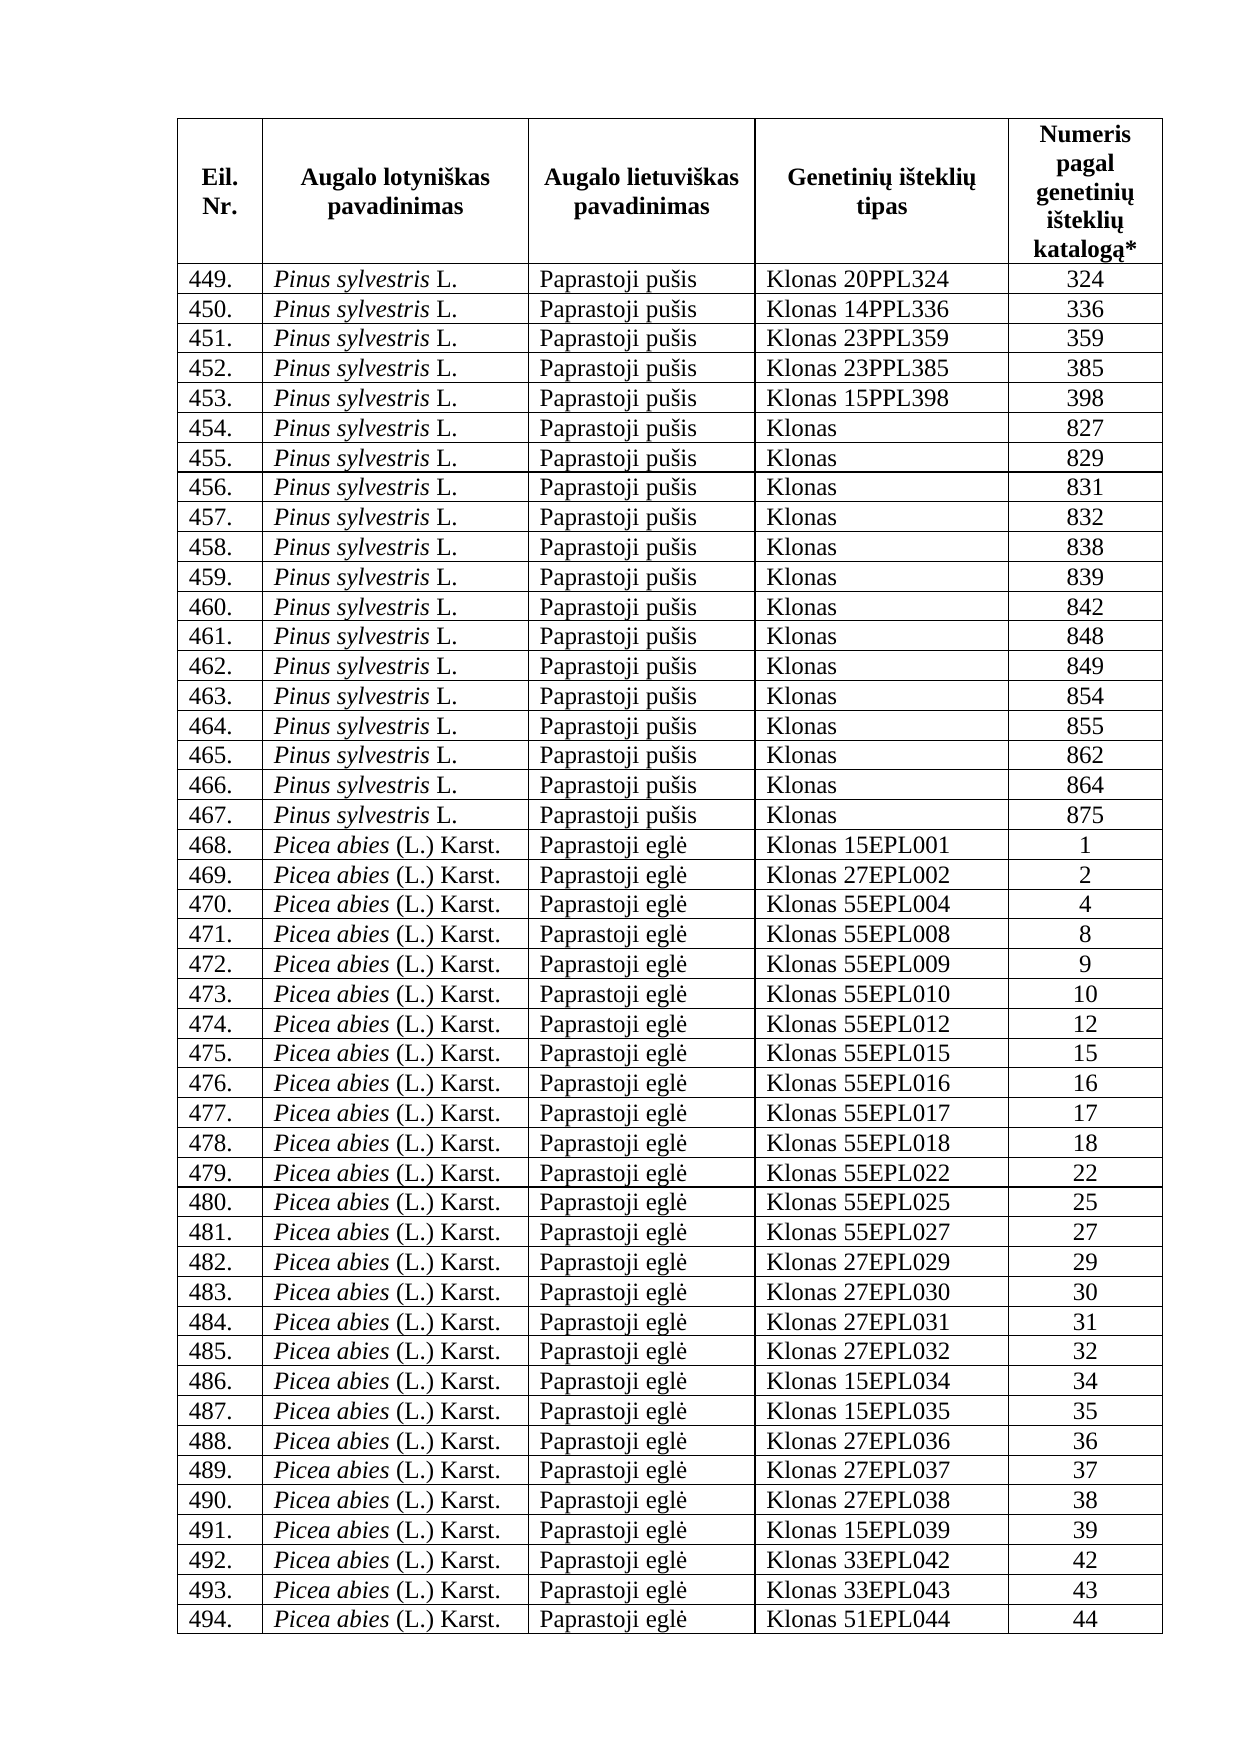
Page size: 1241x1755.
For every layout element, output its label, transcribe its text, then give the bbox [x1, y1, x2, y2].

table_cell 489. [178, 1456, 262, 1484]
table_cell Klonas 27EPL031 [756, 1307, 1008, 1335]
table_cell 463. [178, 681, 262, 710]
table_cell Pinus sylvestris L. [263, 592, 528, 620]
table_cell Klonas 55EPL025 [756, 1188, 1008, 1216]
table_cell 862 [1009, 741, 1162, 769]
table_cell Paprastoji eglė [529, 919, 754, 948]
table_cell Pinus sylvestris L. [263, 413, 528, 442]
table_cell 8 [1009, 919, 1162, 948]
table_cell Paprastoji eglė [529, 1068, 754, 1097]
table_cell Pinus sylvestris L. [263, 383, 528, 412]
table_cell 15 [1009, 1039, 1162, 1067]
table_cell Paprastoji pušis [529, 532, 754, 561]
table_cell 27 [1009, 1217, 1162, 1246]
table_cell Paprastoji pušis [529, 592, 754, 620]
table_header Augalo lietuviškas pavadinimas [529, 119, 754, 263]
table_cell Picea abies (L.) Karst. [263, 1575, 528, 1603]
table_cell Klonas 33EPL042 [756, 1545, 1008, 1574]
table_cell Paprastoji eglė [529, 1575, 754, 1603]
table_cell 468. [178, 830, 262, 859]
table_cell Picea abies (L.) Karst. [263, 1098, 528, 1127]
table_cell Picea abies (L.) Karst. [263, 919, 528, 948]
table_cell Paprastoji eglė [529, 1366, 754, 1395]
table_cell Klonas 55EPL010 [756, 979, 1008, 1008]
table_cell 486. [178, 1366, 262, 1395]
table_cell Klonas 15EPL034 [756, 1366, 1008, 1395]
table_cell Paprastoji pušis [529, 651, 754, 680]
table_cell Klonas [756, 592, 1008, 620]
table_cell Pinus sylvestris L. [263, 264, 528, 293]
table_cell Klonas [756, 621, 1008, 650]
table_cell Paprastoji eglė [529, 830, 754, 859]
table_cell Klonas 15PPL398 [756, 383, 1008, 412]
table_cell Picea abies (L.) Karst. [263, 1158, 528, 1186]
table_cell Klonas 55EPL015 [756, 1039, 1008, 1067]
table_cell 18 [1009, 1128, 1162, 1157]
table_cell 487. [178, 1396, 262, 1425]
table_cell Klonas 55EPL018 [756, 1128, 1008, 1157]
table_cell 451. [178, 324, 262, 352]
table_cell Paprastoji eglė [529, 1605, 754, 1633]
table_cell Pinus sylvestris L. [263, 532, 528, 561]
table_cell 849 [1009, 651, 1162, 680]
table_cell 398 [1009, 383, 1162, 412]
table_cell Pinus sylvestris L. [263, 711, 528, 739]
table_cell 474. [178, 1009, 262, 1037]
table_cell Klonas 55EPL017 [756, 1098, 1008, 1127]
table_cell 864 [1009, 770, 1162, 799]
table_cell Picea abies (L.) Karst. [263, 1515, 528, 1544]
table_cell 39 [1009, 1515, 1162, 1544]
table_cell Klonas 27EPL032 [756, 1336, 1008, 1365]
table_cell 481. [178, 1217, 262, 1246]
table_cell Paprastoji eglė [529, 1277, 754, 1306]
table_cell 480. [178, 1188, 262, 1216]
table_cell Paprastoji eglė [529, 979, 754, 1008]
table_cell 854 [1009, 681, 1162, 710]
table_cell Picea abies (L.) Karst. [263, 1396, 528, 1425]
table_cell 450. [178, 294, 262, 322]
table_cell Klonas [756, 741, 1008, 769]
table_cell Paprastoji eglė [529, 1009, 754, 1037]
table_cell Picea abies (L.) Karst. [263, 1366, 528, 1395]
table_cell Klonas 55EPL009 [756, 949, 1008, 978]
table_cell Pinus sylvestris L. [263, 741, 528, 769]
table_cell 29 [1009, 1247, 1162, 1276]
table_cell Pinus sylvestris L. [263, 621, 528, 650]
table_cell 385 [1009, 353, 1162, 382]
table_cell 470. [178, 890, 262, 918]
table_cell 456. [178, 473, 262, 501]
table_cell Picea abies (L.) Karst. [263, 1605, 528, 1633]
table_cell Picea abies (L.) Karst. [263, 860, 528, 888]
table_cell Klonas 55EPL012 [756, 1009, 1008, 1037]
table_cell 10 [1009, 979, 1162, 1008]
table_cell Paprastoji eglė [529, 1128, 754, 1157]
table_cell Picea abies (L.) Karst. [263, 1485, 528, 1514]
table_cell Klonas 27EPL029 [756, 1247, 1008, 1276]
table_cell Picea abies (L.) Karst. [263, 1545, 528, 1574]
table_cell Paprastoji pušis [529, 770, 754, 799]
table_cell 469. [178, 860, 262, 888]
table_cell Picea abies (L.) Karst. [263, 830, 528, 859]
table_cell Picea abies (L.) Karst. [263, 1039, 528, 1067]
table_cell Pinus sylvestris L. [263, 800, 528, 829]
table_cell Paprastoji eglė [529, 1158, 754, 1186]
table_cell 34 [1009, 1366, 1162, 1395]
table_cell 458. [178, 532, 262, 561]
table_cell 38 [1009, 1485, 1162, 1514]
table_cell 42 [1009, 1545, 1162, 1574]
table_cell 336 [1009, 294, 1162, 322]
table_cell Picea abies (L.) Karst. [263, 1128, 528, 1157]
table_cell 475. [178, 1039, 262, 1067]
table_cell 855 [1009, 711, 1162, 739]
table_cell Paprastoji eglė [529, 1247, 754, 1276]
table_cell Paprastoji eglė [529, 1426, 754, 1454]
table_cell Pinus sylvestris L. [263, 651, 528, 680]
table_cell 494. [178, 1605, 262, 1633]
table_cell 838 [1009, 532, 1162, 561]
table_cell Klonas 23PPL359 [756, 324, 1008, 352]
table_cell Paprastoji eglė [529, 1217, 754, 1246]
table_cell Paprastoji eglė [529, 1545, 754, 1574]
table_cell 488. [178, 1426, 262, 1454]
table_cell 4 [1009, 890, 1162, 918]
table_cell Picea abies (L.) Karst. [263, 1247, 528, 1276]
table_cell Paprastoji pušis [529, 800, 754, 829]
table_cell 490. [178, 1485, 262, 1514]
table_cell 1 [1009, 830, 1162, 859]
table_cell Paprastoji eglė [529, 1098, 754, 1127]
table_cell 842 [1009, 592, 1162, 620]
table_cell Paprastoji pušis [529, 502, 754, 531]
table_cell Paprastoji eglė [529, 1039, 754, 1067]
table_cell 832 [1009, 502, 1162, 531]
table_cell 482. [178, 1247, 262, 1276]
table_cell Picea abies (L.) Karst. [263, 1068, 528, 1097]
table_cell Paprastoji pušis [529, 413, 754, 442]
table_cell Paprastoji pušis [529, 741, 754, 769]
table_cell 467. [178, 800, 262, 829]
table_cell 9 [1009, 949, 1162, 978]
table_cell Paprastoji pušis [529, 443, 754, 471]
table_cell Klonas 33EPL043 [756, 1575, 1008, 1603]
table_cell Klonas 20PPL324 [756, 264, 1008, 293]
table_cell 839 [1009, 562, 1162, 591]
table_cell 2 [1009, 860, 1162, 888]
table_cell 485. [178, 1336, 262, 1365]
table_cell Paprastoji eglė [529, 1485, 754, 1514]
table_cell Paprastoji eglė [529, 890, 754, 918]
table_cell Picea abies (L.) Karst. [263, 1336, 528, 1365]
table_cell Paprastoji eglė [529, 1515, 754, 1544]
table_cell Pinus sylvestris L. [263, 324, 528, 352]
table_cell Picea abies (L.) Karst. [263, 890, 528, 918]
table_cell Klonas 15EPL035 [756, 1396, 1008, 1425]
table_cell 454. [178, 413, 262, 442]
table_cell 453. [178, 383, 262, 412]
table_cell 848 [1009, 621, 1162, 650]
table_cell Klonas 23PPL385 [756, 353, 1008, 382]
table_cell Picea abies (L.) Karst. [263, 1217, 528, 1246]
table_cell 461. [178, 621, 262, 650]
table_cell Picea abies (L.) Karst. [263, 1456, 528, 1484]
table_cell 875 [1009, 800, 1162, 829]
table_cell 44 [1009, 1605, 1162, 1633]
table_header Eil. Nr. [178, 119, 262, 263]
table_cell Klonas 55EPL027 [756, 1217, 1008, 1246]
table_cell Pinus sylvestris L. [263, 562, 528, 591]
table_cell 452. [178, 353, 262, 382]
table_cell 324 [1009, 264, 1162, 293]
table_cell Klonas [756, 413, 1008, 442]
table_cell Picea abies (L.) Karst. [263, 1009, 528, 1037]
table_cell Klonas [756, 562, 1008, 591]
table_cell Klonas [756, 502, 1008, 531]
table_cell 476. [178, 1068, 262, 1097]
table_cell Klonas 55EPL004 [756, 890, 1008, 918]
table_cell Klonas 55EPL008 [756, 919, 1008, 948]
table_cell 492. [178, 1545, 262, 1574]
table_cell Pinus sylvestris L. [263, 770, 528, 799]
table_cell 359 [1009, 324, 1162, 352]
table_cell 472. [178, 949, 262, 978]
table_cell Paprastoji pušis [529, 294, 754, 322]
table_cell Paprastoji pušis [529, 353, 754, 382]
table_cell Klonas [756, 800, 1008, 829]
table_cell 459. [178, 562, 262, 591]
table_cell Klonas 27EPL030 [756, 1277, 1008, 1306]
table_cell Paprastoji pušis [529, 562, 754, 591]
table_cell Paprastoji eglė [529, 1336, 754, 1365]
table_cell Paprastoji eglė [529, 1188, 754, 1216]
table_cell 478. [178, 1128, 262, 1157]
table_header Numeris pagal genetinių išteklių katalogą* [1009, 119, 1162, 263]
table_cell Paprastoji eglė [529, 949, 754, 978]
table_cell 457. [178, 502, 262, 531]
table_cell Klonas 27EPL037 [756, 1456, 1008, 1484]
table_cell Klonas [756, 770, 1008, 799]
table_cell 36 [1009, 1426, 1162, 1454]
table_cell Klonas [756, 711, 1008, 739]
table_cell Klonas 27EPL002 [756, 860, 1008, 888]
table_cell 483. [178, 1277, 262, 1306]
table_cell Pinus sylvestris L. [263, 473, 528, 501]
table_cell 25 [1009, 1188, 1162, 1216]
table_cell Klonas [756, 443, 1008, 471]
table_cell Klonas 27EPL036 [756, 1426, 1008, 1454]
table_cell 471. [178, 919, 262, 948]
table_cell Picea abies (L.) Karst. [263, 1188, 528, 1216]
table_cell Klonas 55EPL016 [756, 1068, 1008, 1097]
table_cell Picea abies (L.) Karst. [263, 979, 528, 1008]
table_cell 473. [178, 979, 262, 1008]
table_cell 449. [178, 264, 262, 293]
table_cell Paprastoji eglė [529, 1307, 754, 1335]
table_cell Pinus sylvestris L. [263, 502, 528, 531]
table_cell 12 [1009, 1009, 1162, 1037]
table_cell Paprastoji eglė [529, 1396, 754, 1425]
table_cell 17 [1009, 1098, 1162, 1127]
table_cell Paprastoji pušis [529, 324, 754, 352]
table_cell 32 [1009, 1336, 1162, 1365]
table_cell 37 [1009, 1456, 1162, 1484]
table_cell 22 [1009, 1158, 1162, 1186]
table_cell Paprastoji eglė [529, 1456, 754, 1484]
table_cell Pinus sylvestris L. [263, 443, 528, 471]
table_cell 460. [178, 592, 262, 620]
table_cell Paprastoji eglė [529, 860, 754, 888]
table_cell 43 [1009, 1575, 1162, 1603]
table_cell Klonas 14PPL336 [756, 294, 1008, 322]
table_cell 464. [178, 711, 262, 739]
table_cell 466. [178, 770, 262, 799]
table_cell Pinus sylvestris L. [263, 294, 528, 322]
table_cell Klonas 15EPL039 [756, 1515, 1008, 1544]
table_cell 31 [1009, 1307, 1162, 1335]
table_cell 477. [178, 1098, 262, 1127]
table_cell Paprastoji pušis [529, 264, 754, 293]
table_cell Pinus sylvestris L. [263, 353, 528, 382]
table_cell Klonas 51EPL044 [756, 1605, 1008, 1633]
table_cell 491. [178, 1515, 262, 1544]
table_cell Pinus sylvestris L. [263, 681, 528, 710]
table_cell 465. [178, 741, 262, 769]
table_cell 30 [1009, 1277, 1162, 1306]
table_cell Klonas [756, 532, 1008, 561]
table_cell 16 [1009, 1068, 1162, 1097]
table_cell 455. [178, 443, 262, 471]
table_cell Paprastoji pušis [529, 383, 754, 412]
table_cell Klonas 55EPL022 [756, 1158, 1008, 1186]
table_header Genetinių išteklių tipas [756, 119, 1008, 263]
table_cell Paprastoji pušis [529, 621, 754, 650]
table_cell Klonas [756, 651, 1008, 680]
table_cell Klonas [756, 473, 1008, 501]
table_cell Picea abies (L.) Karst. [263, 1307, 528, 1335]
table_cell Picea abies (L.) Karst. [263, 1426, 528, 1454]
table_cell Paprastoji pušis [529, 711, 754, 739]
table_cell 479. [178, 1158, 262, 1186]
table_cell 484. [178, 1307, 262, 1335]
table_cell 831 [1009, 473, 1162, 501]
table_cell 493. [178, 1575, 262, 1603]
table_cell 829 [1009, 443, 1162, 471]
table_cell Klonas 15EPL001 [756, 830, 1008, 859]
table_cell 462. [178, 651, 262, 680]
table_cell 827 [1009, 413, 1162, 442]
table_cell Paprastoji pušis [529, 681, 754, 710]
table_cell Picea abies (L.) Karst. [263, 1277, 528, 1306]
table_cell Paprastoji pušis [529, 473, 754, 501]
table_header Augalo lotyniškas pavadinimas [263, 119, 528, 263]
table_cell 35 [1009, 1396, 1162, 1425]
table_cell Klonas 27EPL038 [756, 1485, 1008, 1514]
table_cell Picea abies (L.) Karst. [263, 949, 528, 978]
table_cell Klonas [756, 681, 1008, 710]
